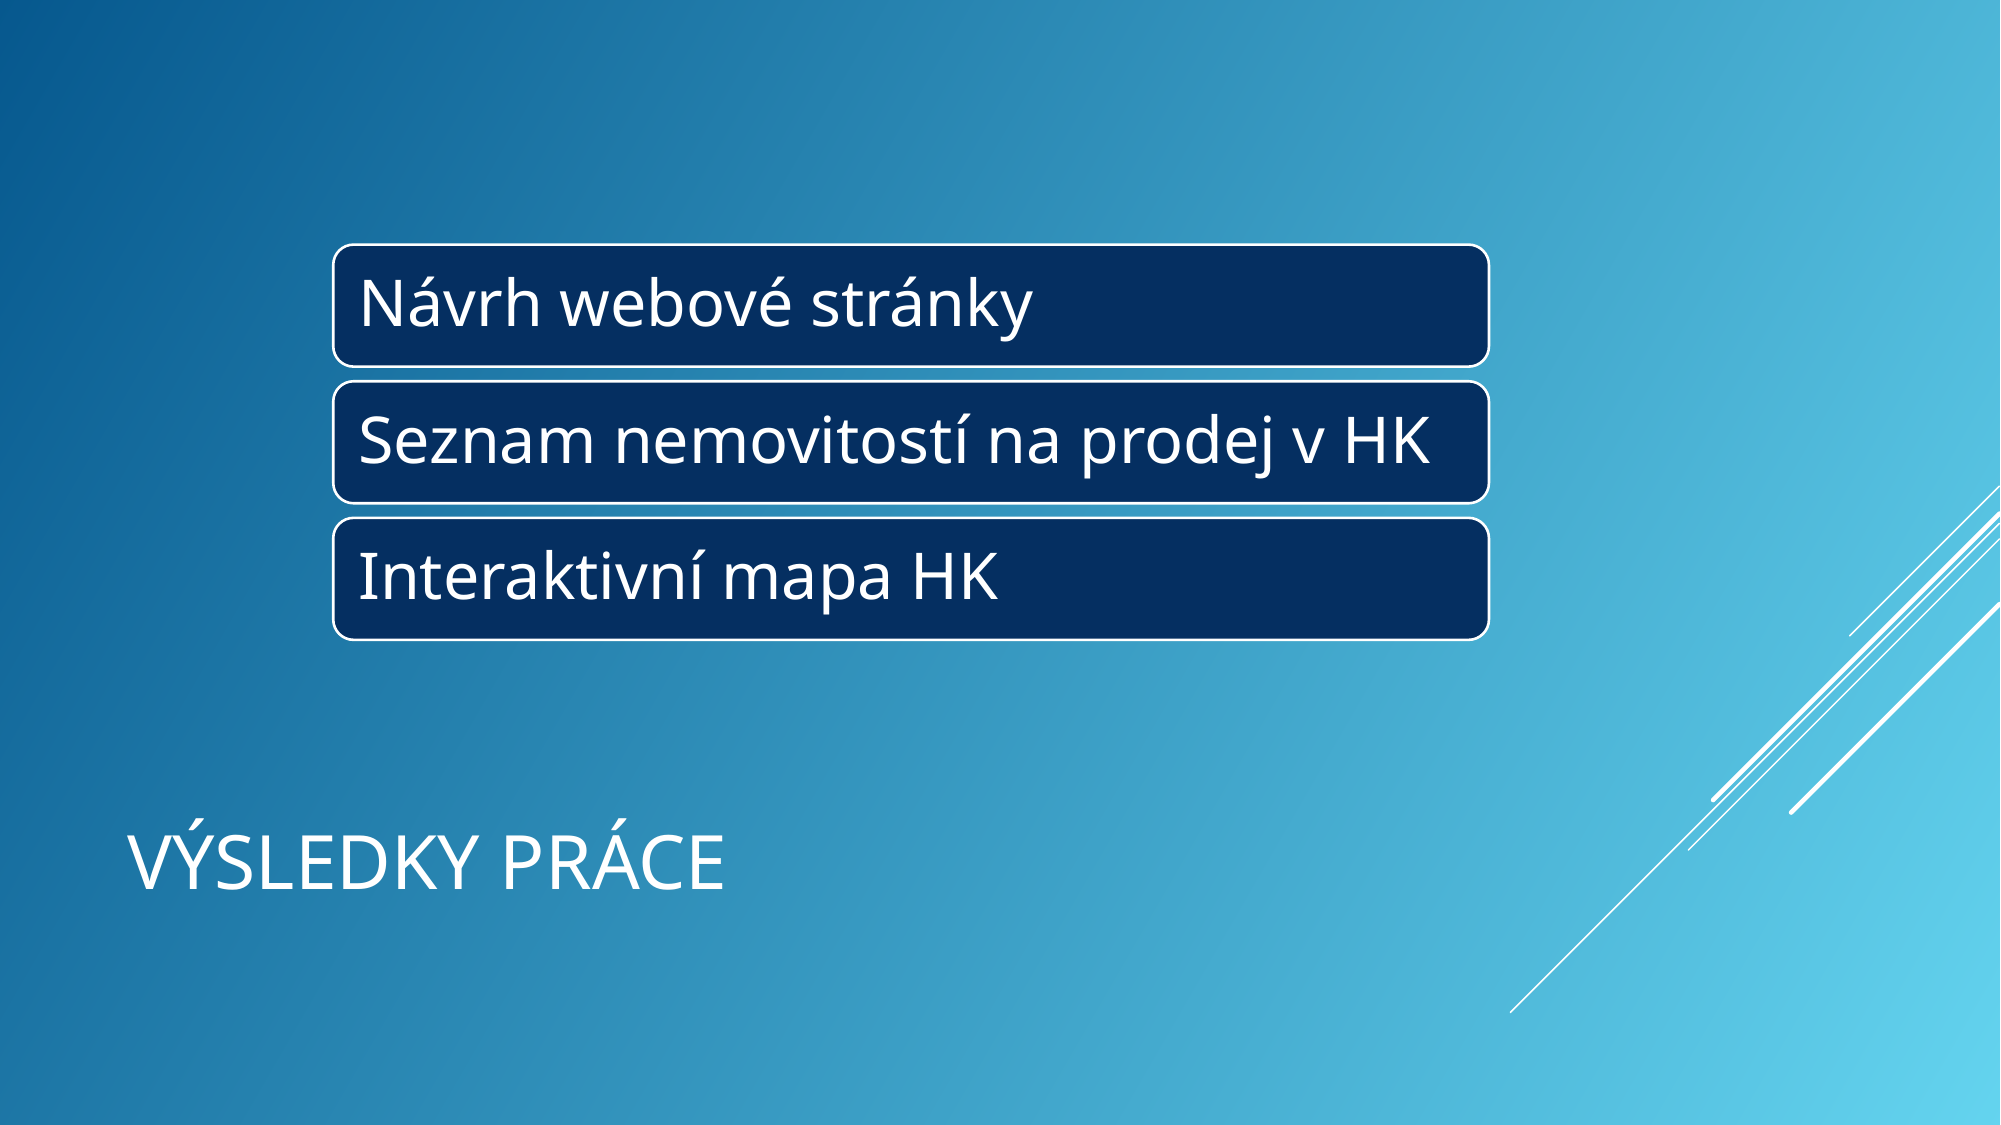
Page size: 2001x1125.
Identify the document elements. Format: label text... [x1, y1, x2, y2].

text_box Seznam nemovitostí na prodej v HK [333, 381, 1489, 504]
title Výsledky práce [112, 736, 1513, 984]
text_box Interaktivní mapa HK [333, 517, 1489, 640]
text_box Návrh webové stránky [333, 244, 1489, 367]
